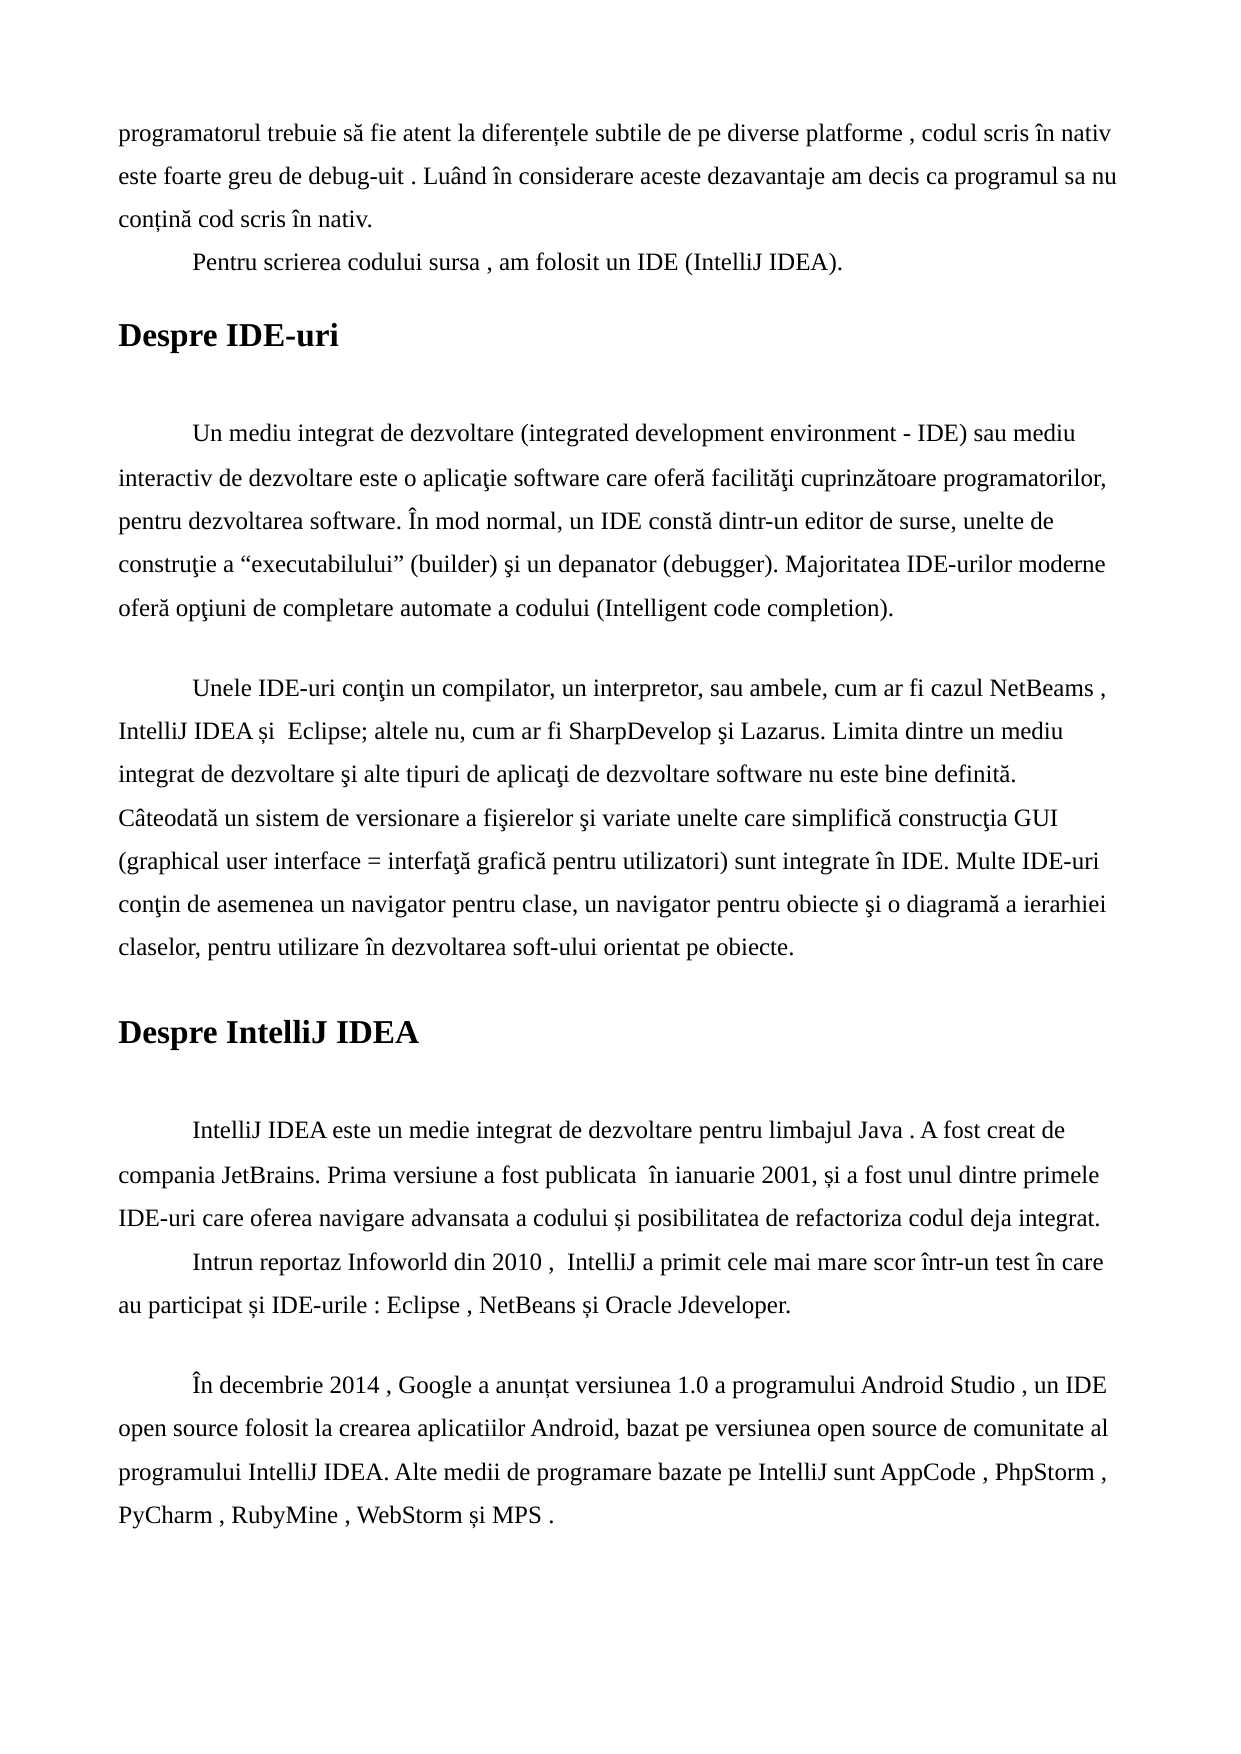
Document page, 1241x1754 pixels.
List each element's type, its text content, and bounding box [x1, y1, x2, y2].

text Despre IntelliJ IDEA [118, 1013, 1122, 1051]
text În decembrie 2014 , Google a anunțat versiunea 1.0 a programului Android Studio , un IDE open source folosit la crearea aplicatiilor Android, bazat pe versiunea open source de comunitate al programului IntelliJ IDEA. Alte medii de programare bazate pe IntelliJ sunt AppCode , PhpStorm , PyCharm , RubyMine , WebStorm și MPS . [118, 1370, 1122, 1528]
text IntelliJ IDEA este un medie integrat de dezvoltare pentru limbajul Java . A fost creat de compania JetBrains. Prima versiune a fost publicata în ianuarie 2001, și a fost unul dintre primele IDE-uri care oferea navigare advansata a codului și posibilitatea de refactoriza codul deja integrat. Intrun reportaz Infoworld din 2010 , IntelliJ a primit cele mai mare scor într-un test în care au participat și IDE-urile : Eclipse , NetBeans și Oracle Jdeveloper. [118, 1108, 1122, 1318]
text programatorul trebuie să fie atent la diferențele subtile de pe diverse platforme , codul scris în nativ este foarte greu de debug-uit . Luând în considerare aceste dezavantaje am decis ca programul sa nu conțină cod scris în nativ. [118, 118, 1122, 233]
text Un mediu integrat de dezvoltare (integrated development environment - IDE) sau mediu interactiv de dezvoltare este o aplicaţie software care oferă facilităţi cuprinzătoare programatorilor, pentru dezvoltarea software. În mod normal, un IDE constă dintr-un editor de surse, unelte de construţie a “executabilului” (builder) şi un depanator (debugger). Majoritatea IDE-urilor moderne oferă opţiuni de completare automate a codului (Intelligent code completion). [118, 411, 1122, 621]
text Pentru scrierea codului sursa , am folosit un IDE (IntelliJ IDEA). [118, 247, 1122, 276]
text Unele IDE-uri conţin un compilator, un interpretor, sau ambele, cum ar fi cazul NetBeams , IntelliJ IDEA și Eclipse; altele nu, cum ar fi SharpDevelop şi Lazarus. Limita dintre un mediu integrat de dezvoltare şi alte tipuri de aplicaţi de dezvoltare software nu este bine definită. Câteodată un sistem de versionare a fişierelor şi variate unelte care simplifică construcţia GUI (graphical user interface = interfaţă grafică pentru utilizatori) sunt integrate în IDE. Multe IDE-uri conţin de asemenea un navigator pentru clase, un navigator pentru obiecte şi o diagramă a ierarhiei claselor, pentru utilizare în dezvoltarea soft-ului orientat pe obiecte. [118, 673, 1122, 961]
text Despre IDE-uri [118, 316, 1122, 354]
